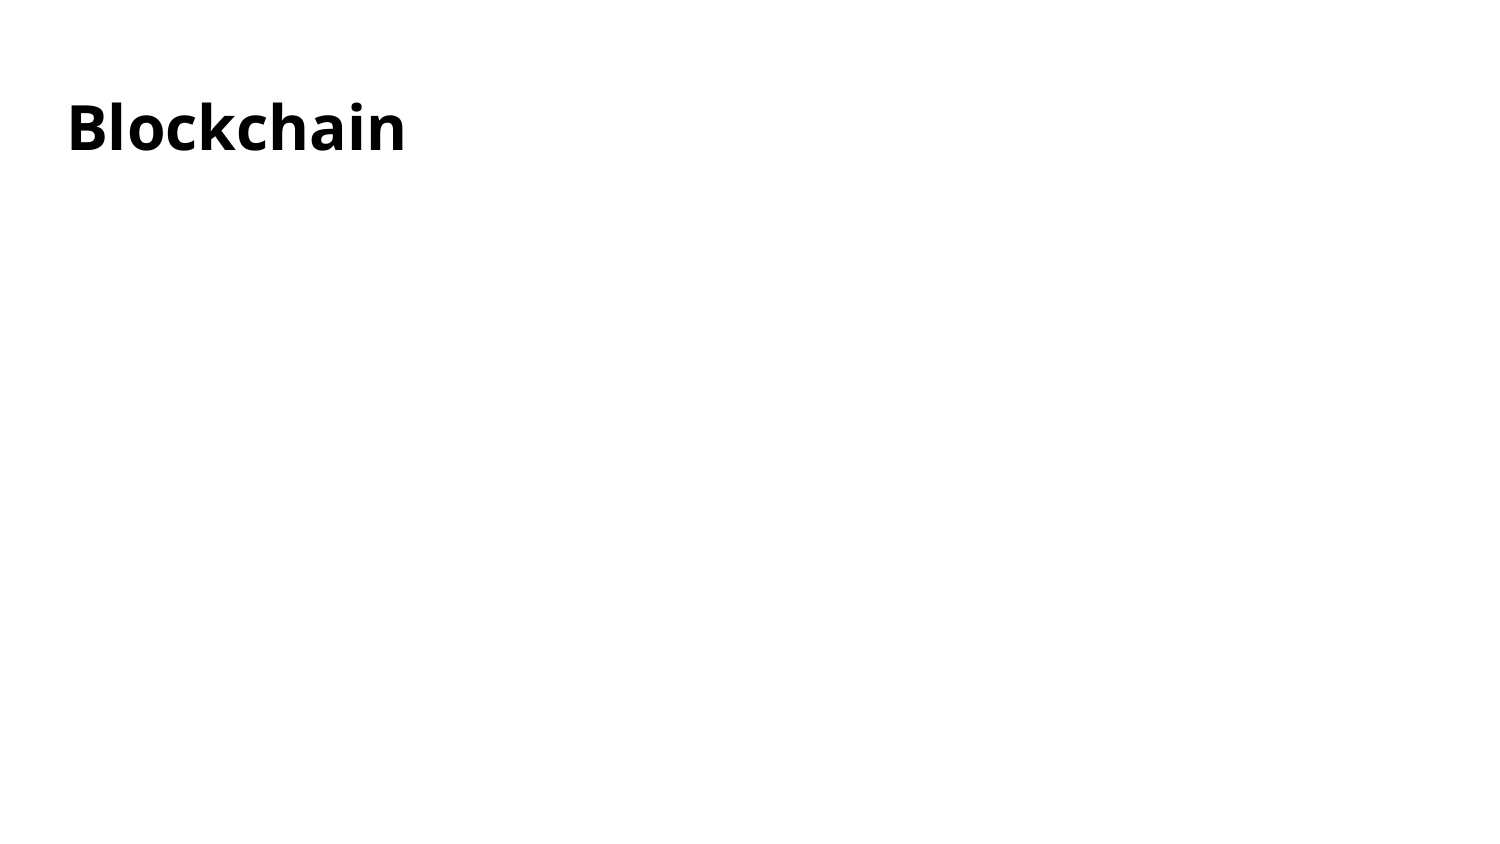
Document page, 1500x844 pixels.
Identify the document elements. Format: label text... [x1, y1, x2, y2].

title Blockchain [51, 72, 1449, 176]
